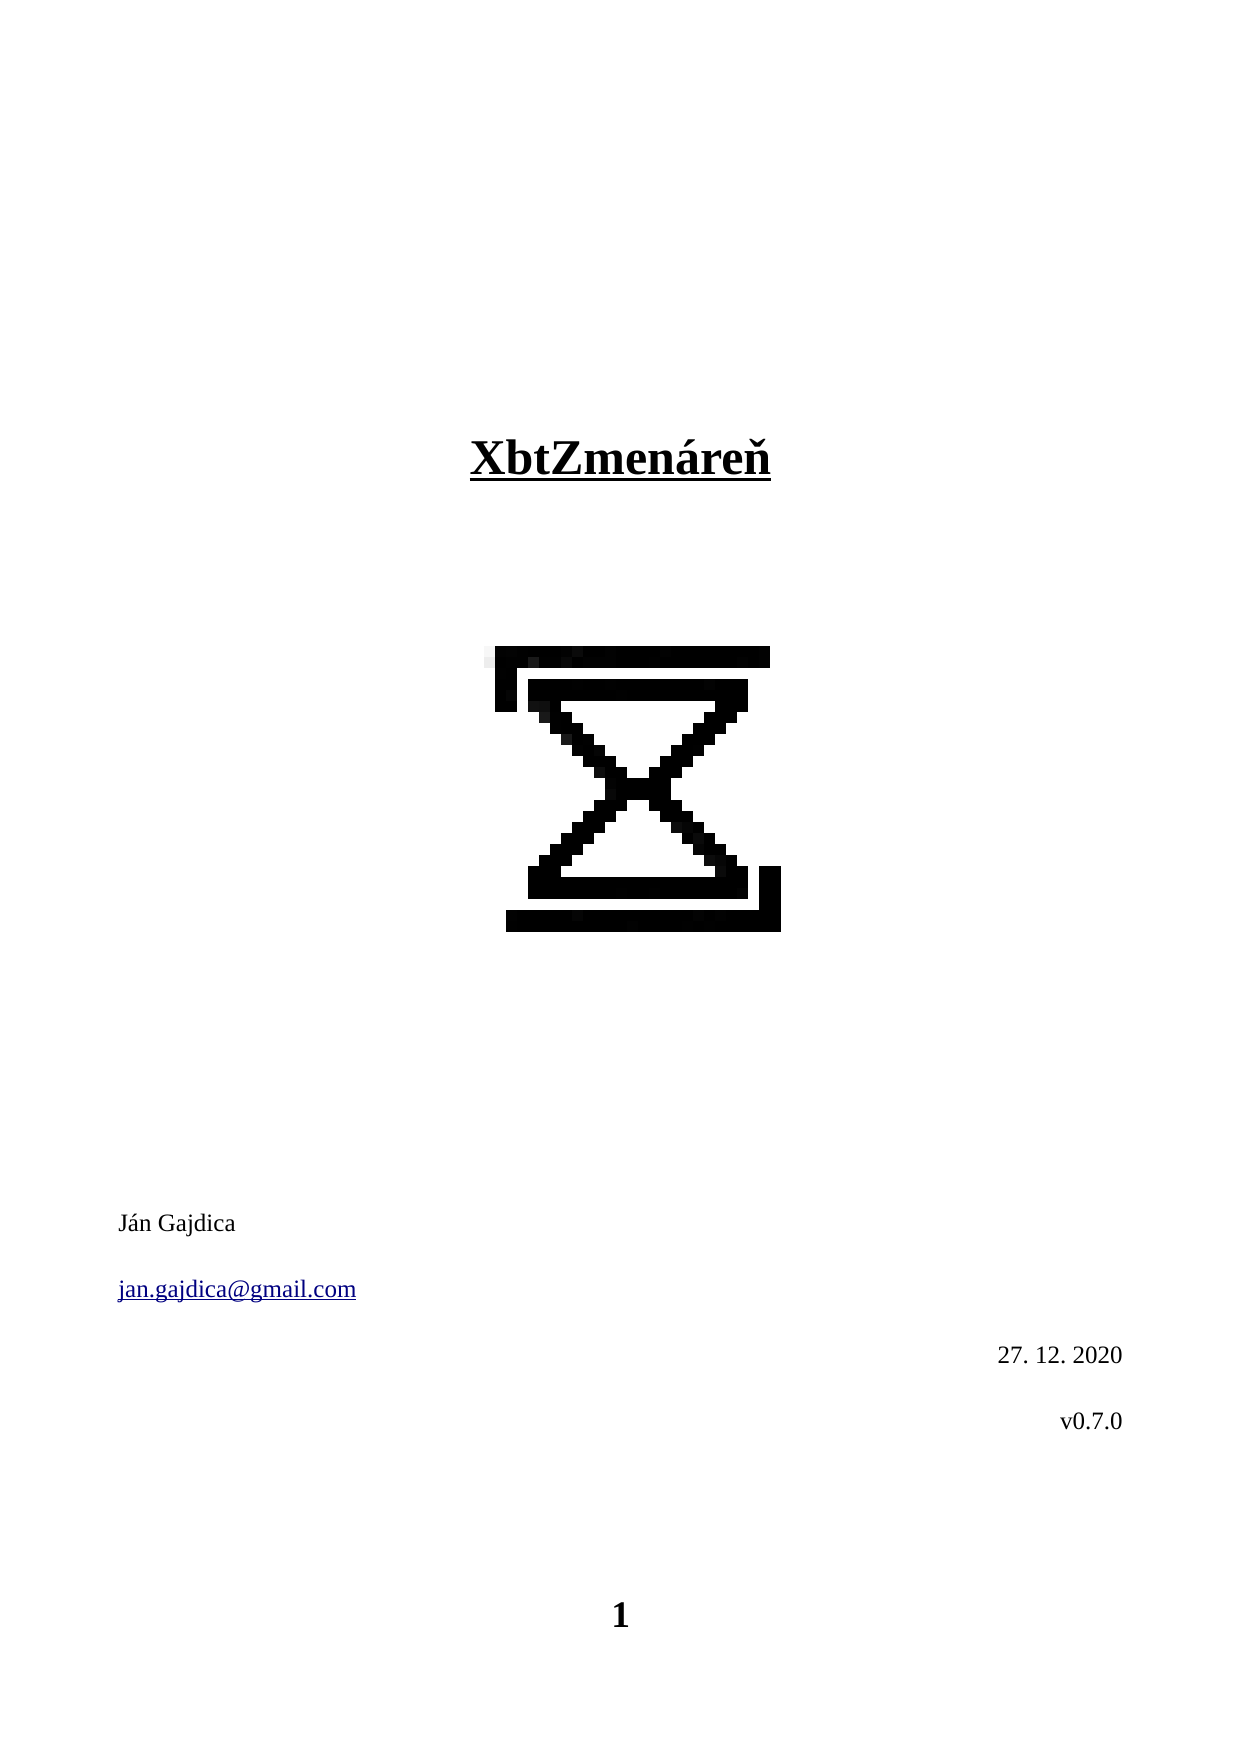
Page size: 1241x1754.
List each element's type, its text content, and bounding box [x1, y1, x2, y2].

text jan.gajdica@gmail.com [118, 1255, 1122, 1303]
picture [463, 614, 814, 965]
text Ján Gajdica [118, 1188, 1122, 1237]
text v0.7.0 [118, 1387, 1122, 1435]
subtitle XbtZmenáreň [118, 428, 1122, 486]
text 27. 12. 2020 [118, 1321, 1122, 1369]
